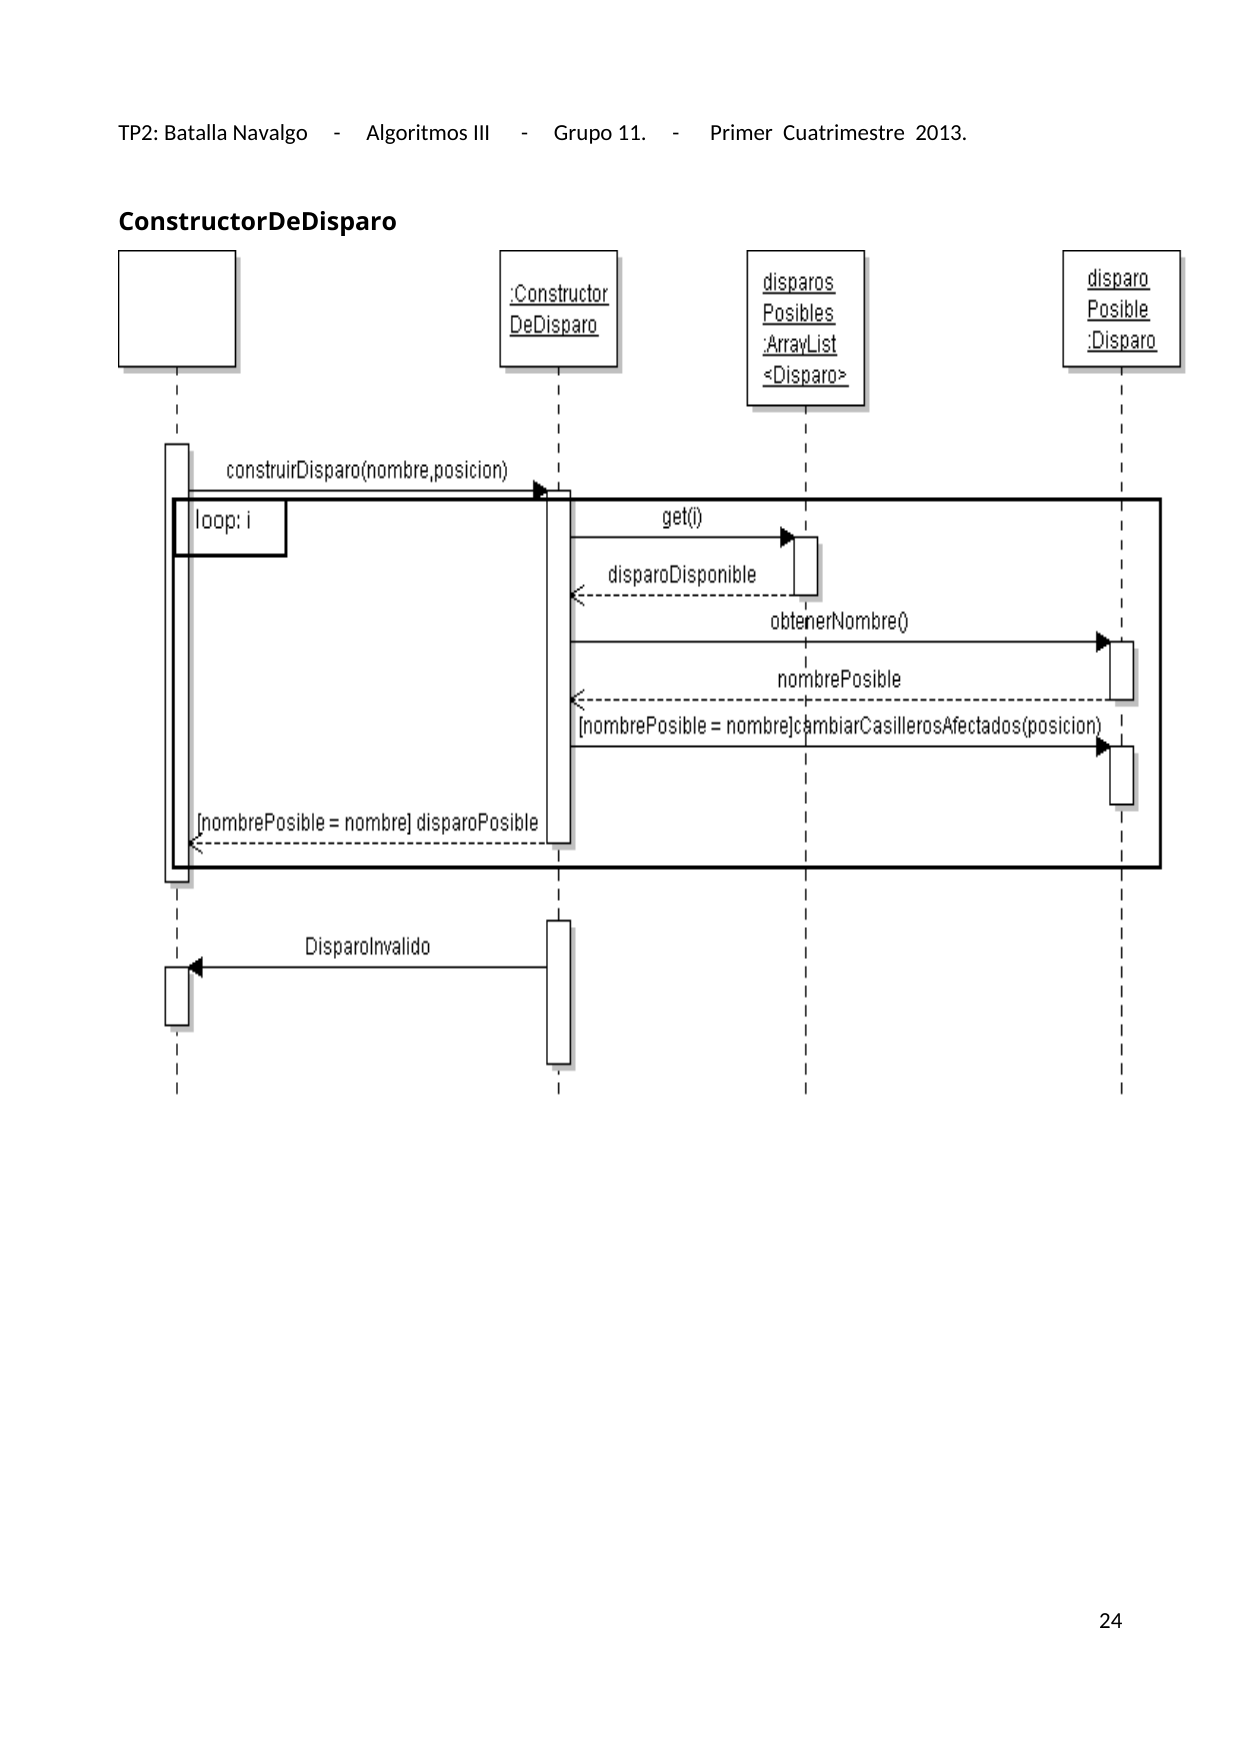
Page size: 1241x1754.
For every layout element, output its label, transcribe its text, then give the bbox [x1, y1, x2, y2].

text ConstructorDeDisparo [118, 204, 1122, 238]
